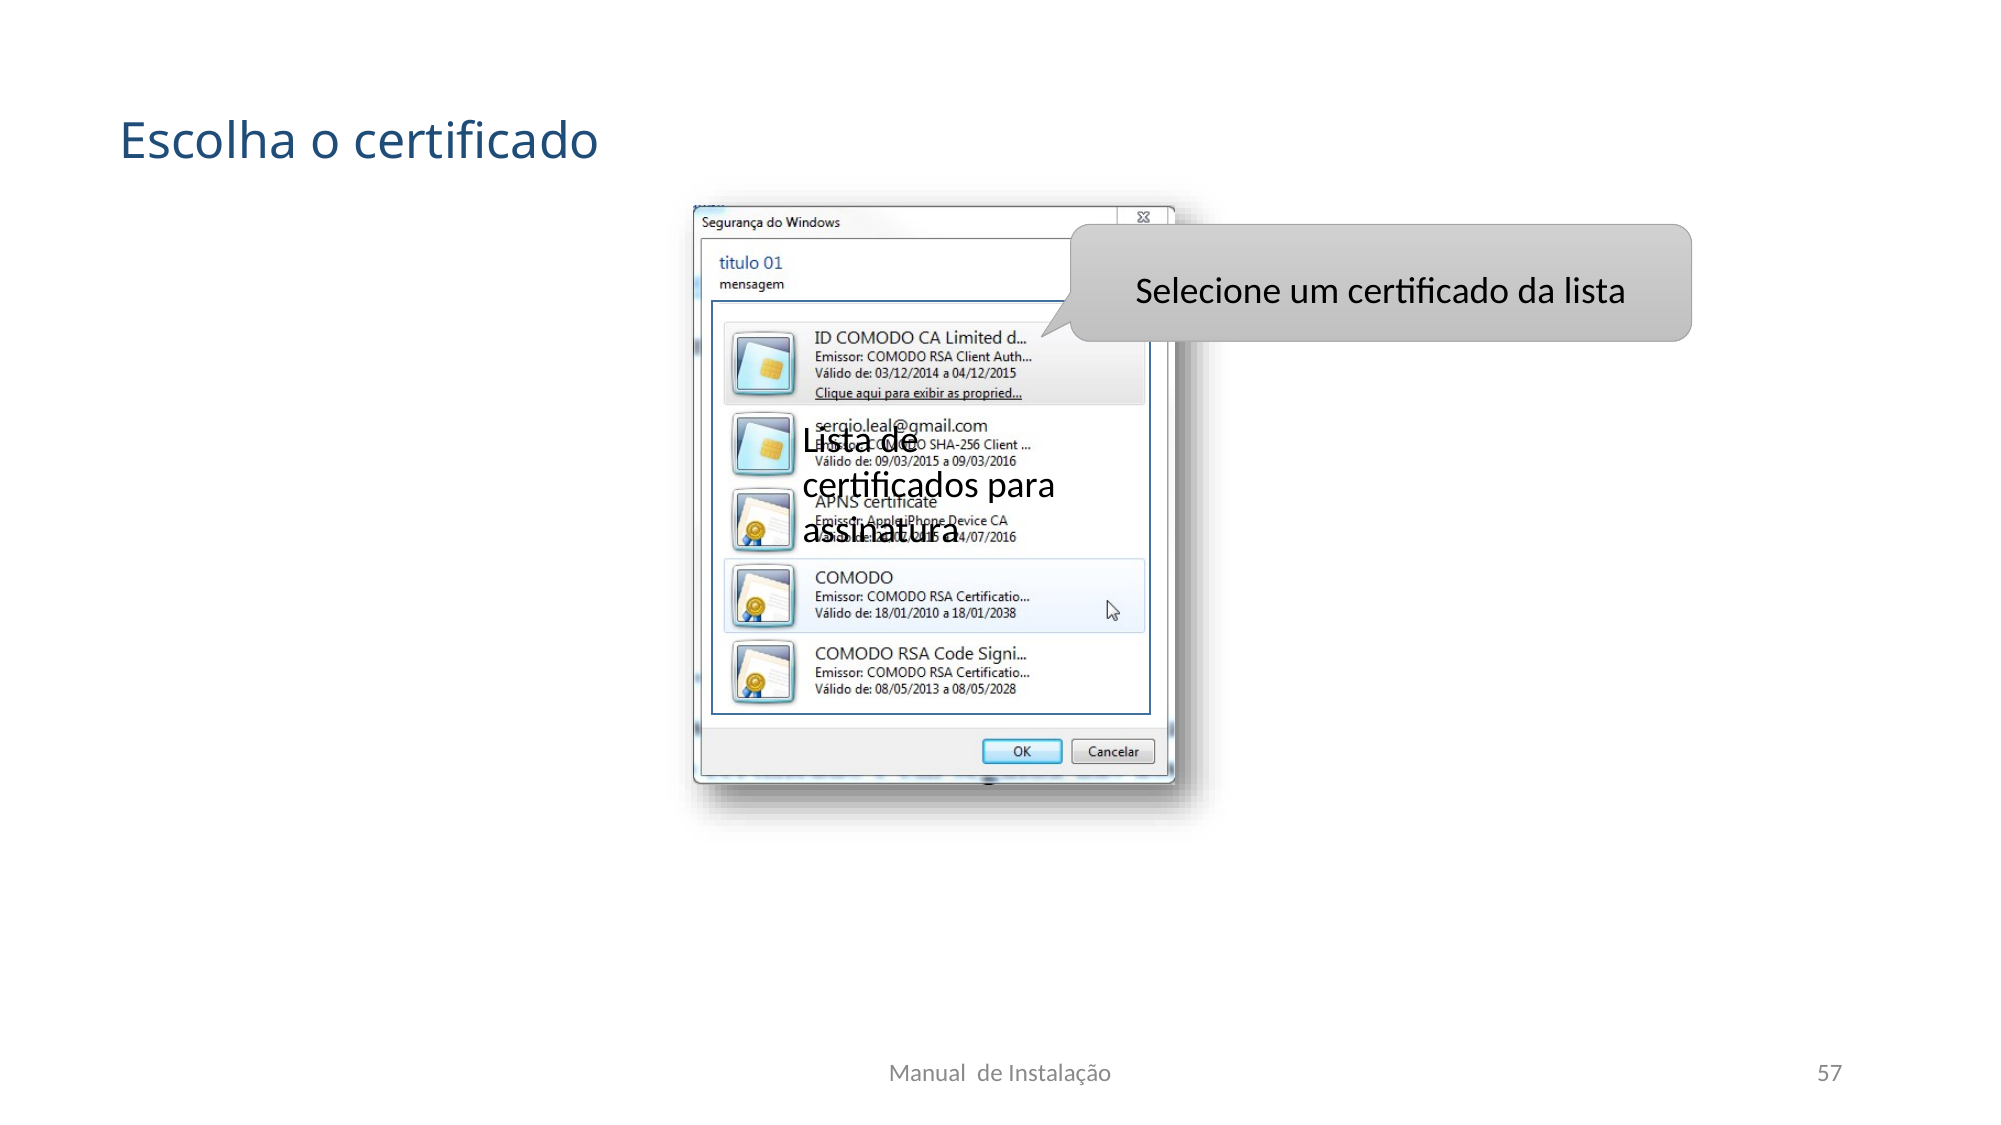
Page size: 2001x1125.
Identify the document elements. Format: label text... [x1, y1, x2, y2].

subtitle Escolha o certificado [119, 106, 1842, 174]
